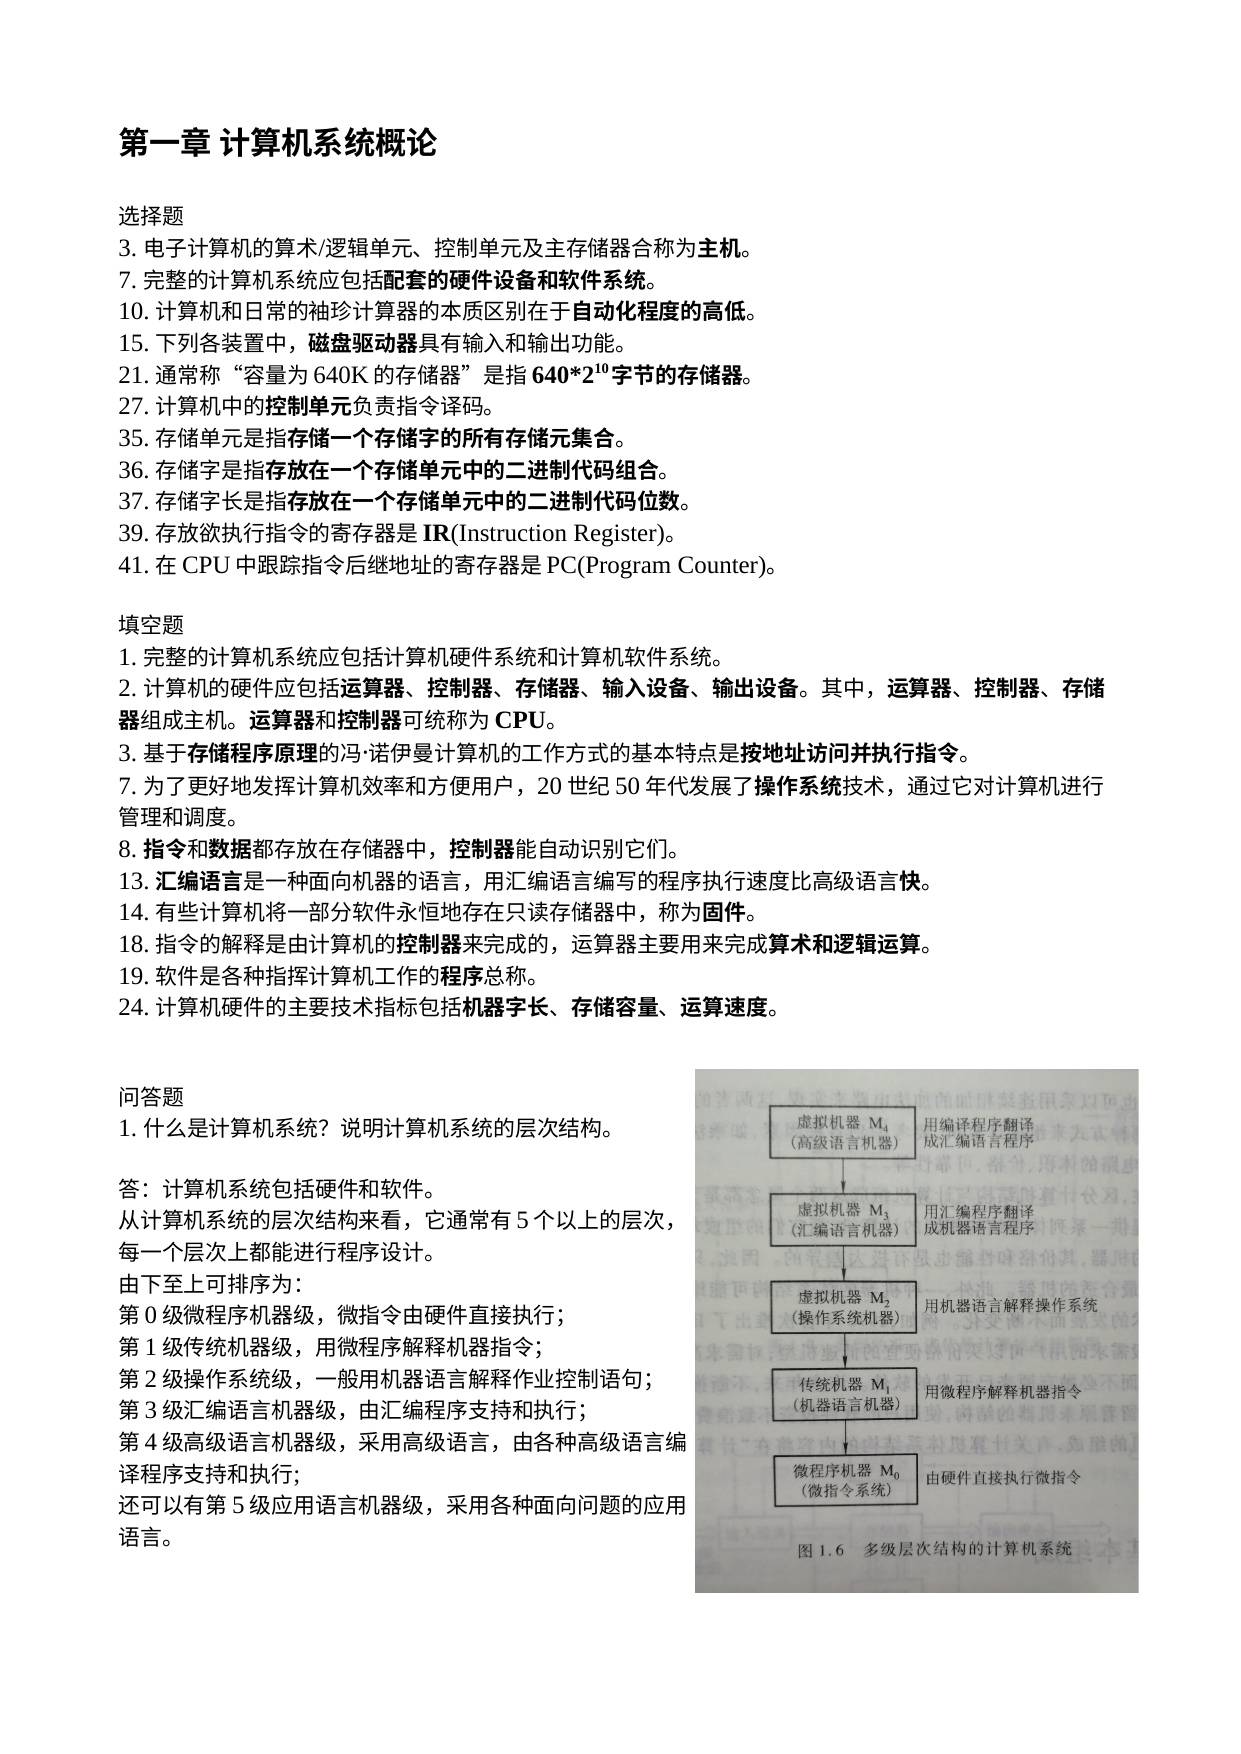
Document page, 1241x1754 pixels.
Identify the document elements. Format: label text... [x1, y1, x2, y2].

text 第1级传统机器级，用微程序解释机器指令； [118, 1330, 695, 1362]
text 由下至上可排序为： [118, 1267, 695, 1298]
text 2. 计算机的硬件应包括运算器、控制器、存储器、输入设备、输出设备。其中，运算器、控制器、存储器组成主机。运算器和控制器可统称为CPU。 [118, 671, 1122, 735]
text 第3级汇编语言机器级，由汇编程序支持和执行； [118, 1393, 695, 1425]
text 15. 下列各装置中，磁盘驱动器具有输入和输出功能。 [118, 326, 1122, 358]
text 第2级操作系统级，一般用机器语言解释作业控制语句； [118, 1362, 695, 1393]
text 7. 完整的计算机系统应包括配套的硬件设备和软件系统。 [118, 263, 1122, 294]
text 还可以有第5级应用语言机器级，采用各种面向问题的应用语言。 [118, 1488, 695, 1552]
picture [695, 1069, 1139, 1593]
text 21. 通常称“容量为640K的存储器”是指 640*210字节的存储器。 [118, 358, 1122, 389]
text 39. 存放欲执行指令的寄存器是IR(Instruction Register)。 [118, 516, 1122, 548]
text 第4级高级语言机器级，采用高级语言，由各种高级语言编译程序支持和执行; [118, 1425, 695, 1488]
text 24. 计算机硬件的主要技术指标包括机器字长、存储容量、运算速度。 [118, 990, 1122, 1022]
text 7. 为了更好地发挥计算机效率和方便用户，20世纪50年代发展了操作系统技术，通过它对计算机进行管理和调度。 [118, 769, 1122, 832]
text 41. 在CPU中跟踪指令后继地址的寄存器是PC(Program Counter)。 [118, 548, 1122, 579]
text 答：计算机系统包括硬件和软件。 [118, 1172, 695, 1203]
text 36. 存储字是指存放在一个存储单元中的二进制代码组合。 [118, 453, 1122, 484]
text 18. 指令的解释是由计算机的控制器来完成的，运算器主要用来完成算术和逻辑运算。 [118, 927, 1122, 959]
text 1. 什么是计算机系统？说明计算机系统的层次结构。 [118, 1111, 695, 1143]
text 13. 汇编语言是一种面向机器的语言，用汇编语言编写的程序执行速度比高级语言快。 [118, 864, 1122, 895]
text 10. 计算机和日常的袖珍计算器的本质区别在于自动化程度的高低。 [118, 294, 1122, 326]
text 选择题 [118, 199, 1122, 231]
text 问答题 [118, 1079, 695, 1111]
text 从计算机系统的层次结构来看，它通常有5个以上的层次，每一个层次上都能进行程序设计。 [118, 1203, 695, 1267]
text 3. 基于存储程序原理的冯·诺伊曼计算机的工作方式的基本特点是按地址访问并执行指令。 [118, 735, 1122, 769]
text 14. 有些计算机将一部分软件永恒地存在只读存储器中，称为固件。 [118, 895, 1122, 927]
text 填空题 [118, 608, 1122, 640]
text 第一章 计算机系统概论 [118, 118, 1122, 163]
text 35. 存储单元是指存储一个存储字的所有存储元集合。 [118, 421, 1122, 453]
text 3. 电子计算机的算术/逻辑单元、控制单元及主存储器合称为主机。 [118, 231, 1122, 263]
text 27. 计算机中的控制单元负责指令译码。 [118, 389, 1122, 421]
text 37. 存储字长是指存放在一个存储单元中的二进制代码位数。 [118, 484, 1122, 516]
text 1. 完整的计算机系统应包括计算机硬件系统和计算机软件系统。 [118, 640, 1122, 671]
text 第0级微程序机器级，微指令由硬件直接执行； [118, 1298, 695, 1330]
text 8. 指令和数据都存放在存储器中，控制器能自动识别它们。 [118, 832, 1122, 864]
text 19. 软件是各种指挥计算机工作的程序总称。 [118, 959, 1122, 990]
